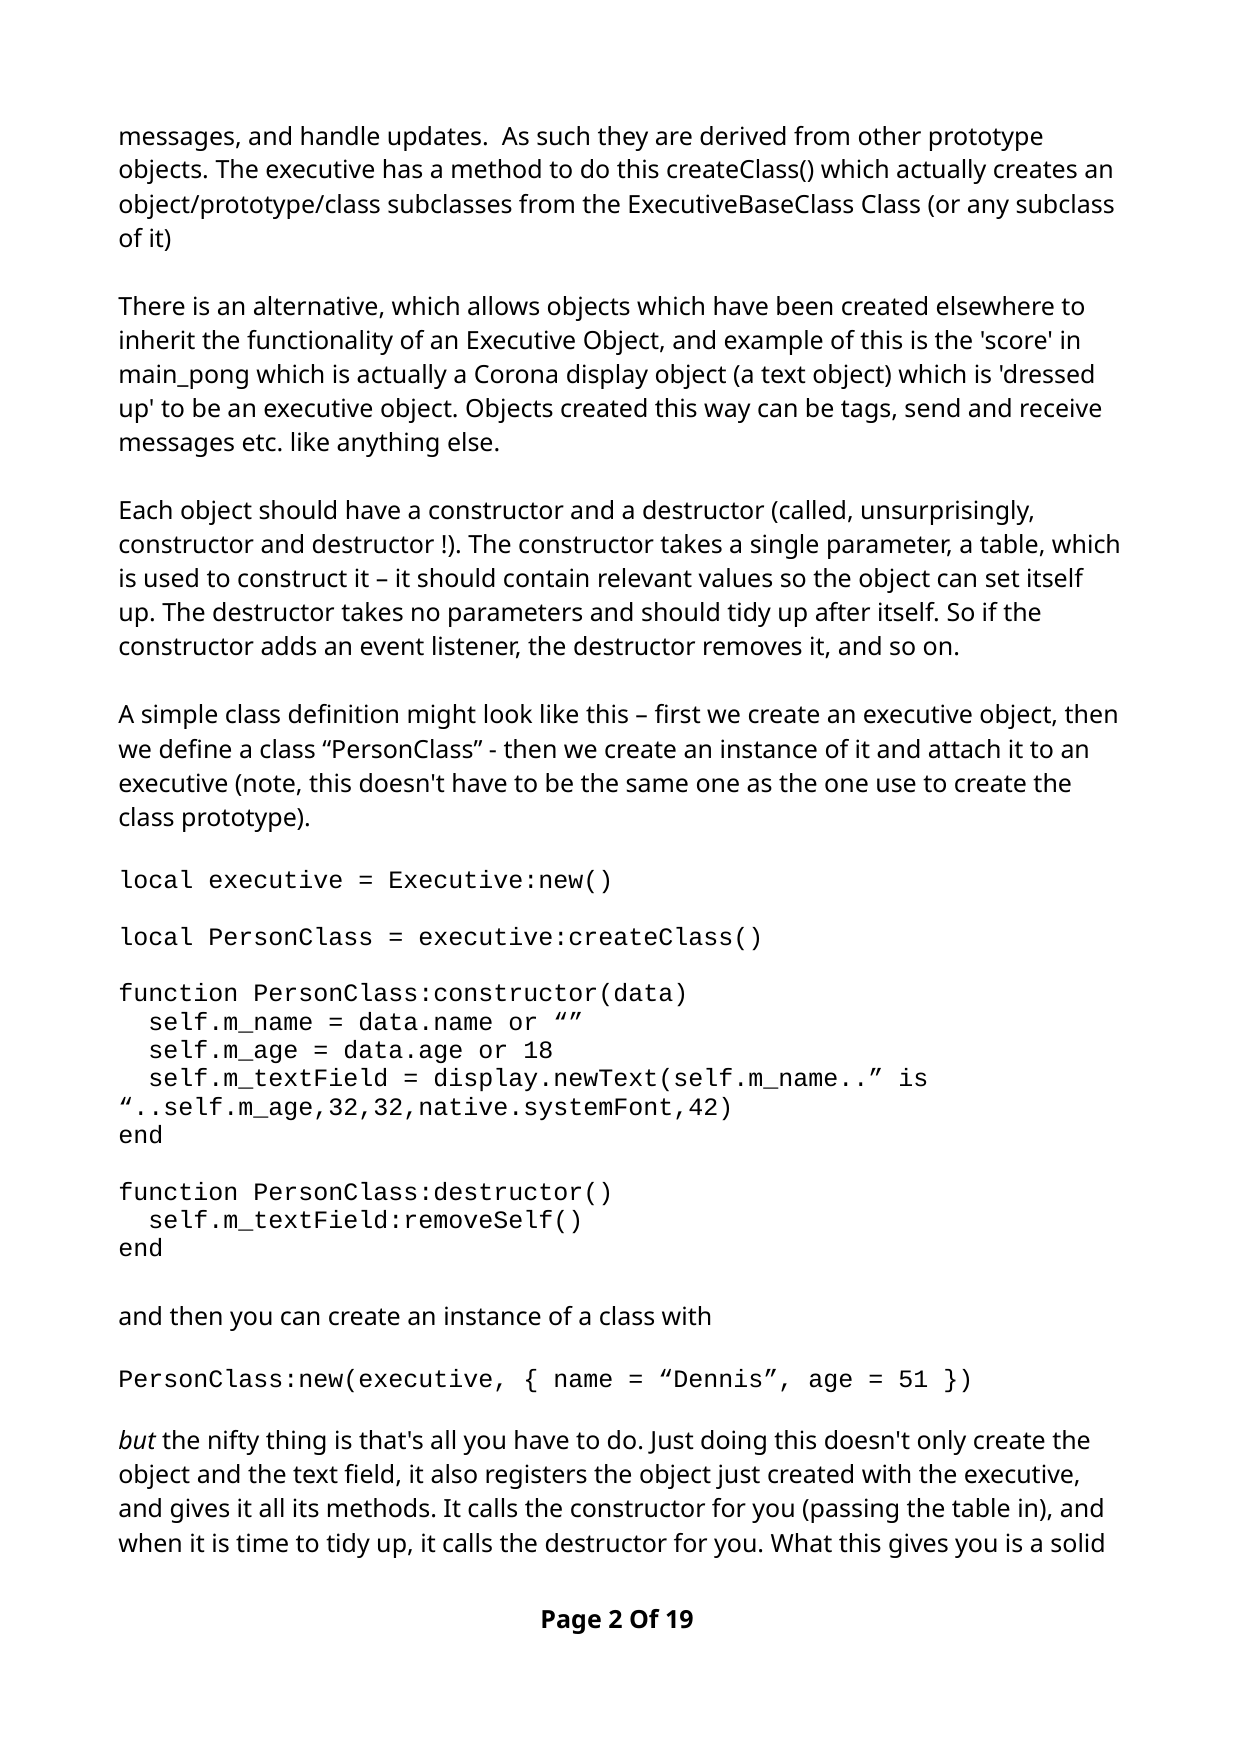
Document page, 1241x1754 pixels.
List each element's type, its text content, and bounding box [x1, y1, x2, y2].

text end [118, 1236, 1122, 1264]
text A simple class definition might look like this – first we create an executive object, then we define a class “PersonClass” - then we create an instance of it and attach it to an executive (note, this doesn't have to be the same one as the one use to create the class prototype). [118, 697, 1122, 833]
text function PersonClass:destructor() [118, 1179, 1122, 1207]
text but the nifty thing is that's all you have to do. Just doing this doesn't only create the object and the text field, it also registers the object just created with the executive, and gives it all its methods. It calls the constructor for you (passing the table in), and when it is time to tidy up, it calls the destructor for you. What this gives you is a solid [118, 1423, 1122, 1559]
text end [118, 1122, 1122, 1151]
text self.m_age = data.age or 18 [118, 1037, 1122, 1066]
text and then you can create an instance of a class with [118, 1298, 1122, 1332]
text self.m_name = data.name or “” [118, 1009, 1122, 1037]
text self.m_textField:removeSelf() [118, 1207, 1122, 1236]
text PersonClass:new(executive, { name = “Dennis”, age = 51 }) [118, 1366, 1122, 1395]
text function PersonClass:constructor(data) [118, 981, 1122, 1009]
text local executive = Executive:new() [118, 867, 1122, 896]
text Each object should have a constructor and a destructor (called, unsurprisingly, constructor and destructor !). The constructor takes a single parameter, a table, which is used to construct it – it should contain relevant values so the object can set itself up. The destructor takes no parameters and should tidy up after itself. So if the constructor adds an event listener, the destructor removes it, and so on. [118, 493, 1122, 663]
text There is an alternative, which allows objects which have been created elsewhere to inherit the functionality of an Executive Object, and example of this is the 'score' in main_pong which is actually a Corona display object (a text object) which is 'dressed up' to be an executive object. Objects created this way can be tags, send and receive messages etc. like anything else. [118, 288, 1122, 459]
text messages, and handle updates. As such they are derived from other prototype objects. The executive has a method to do this createClass() which actually creates an object/prototype/class subclasses from the ExecutiveBaseClass Class (or any subclass of it) [118, 118, 1122, 254]
text self.m_textField = display.newText(self.m_name..” is “..self.m_age,32,32,native.systemFont,42) [118, 1066, 1122, 1122]
text local PersonClass = executive:createClass() [118, 924, 1122, 952]
